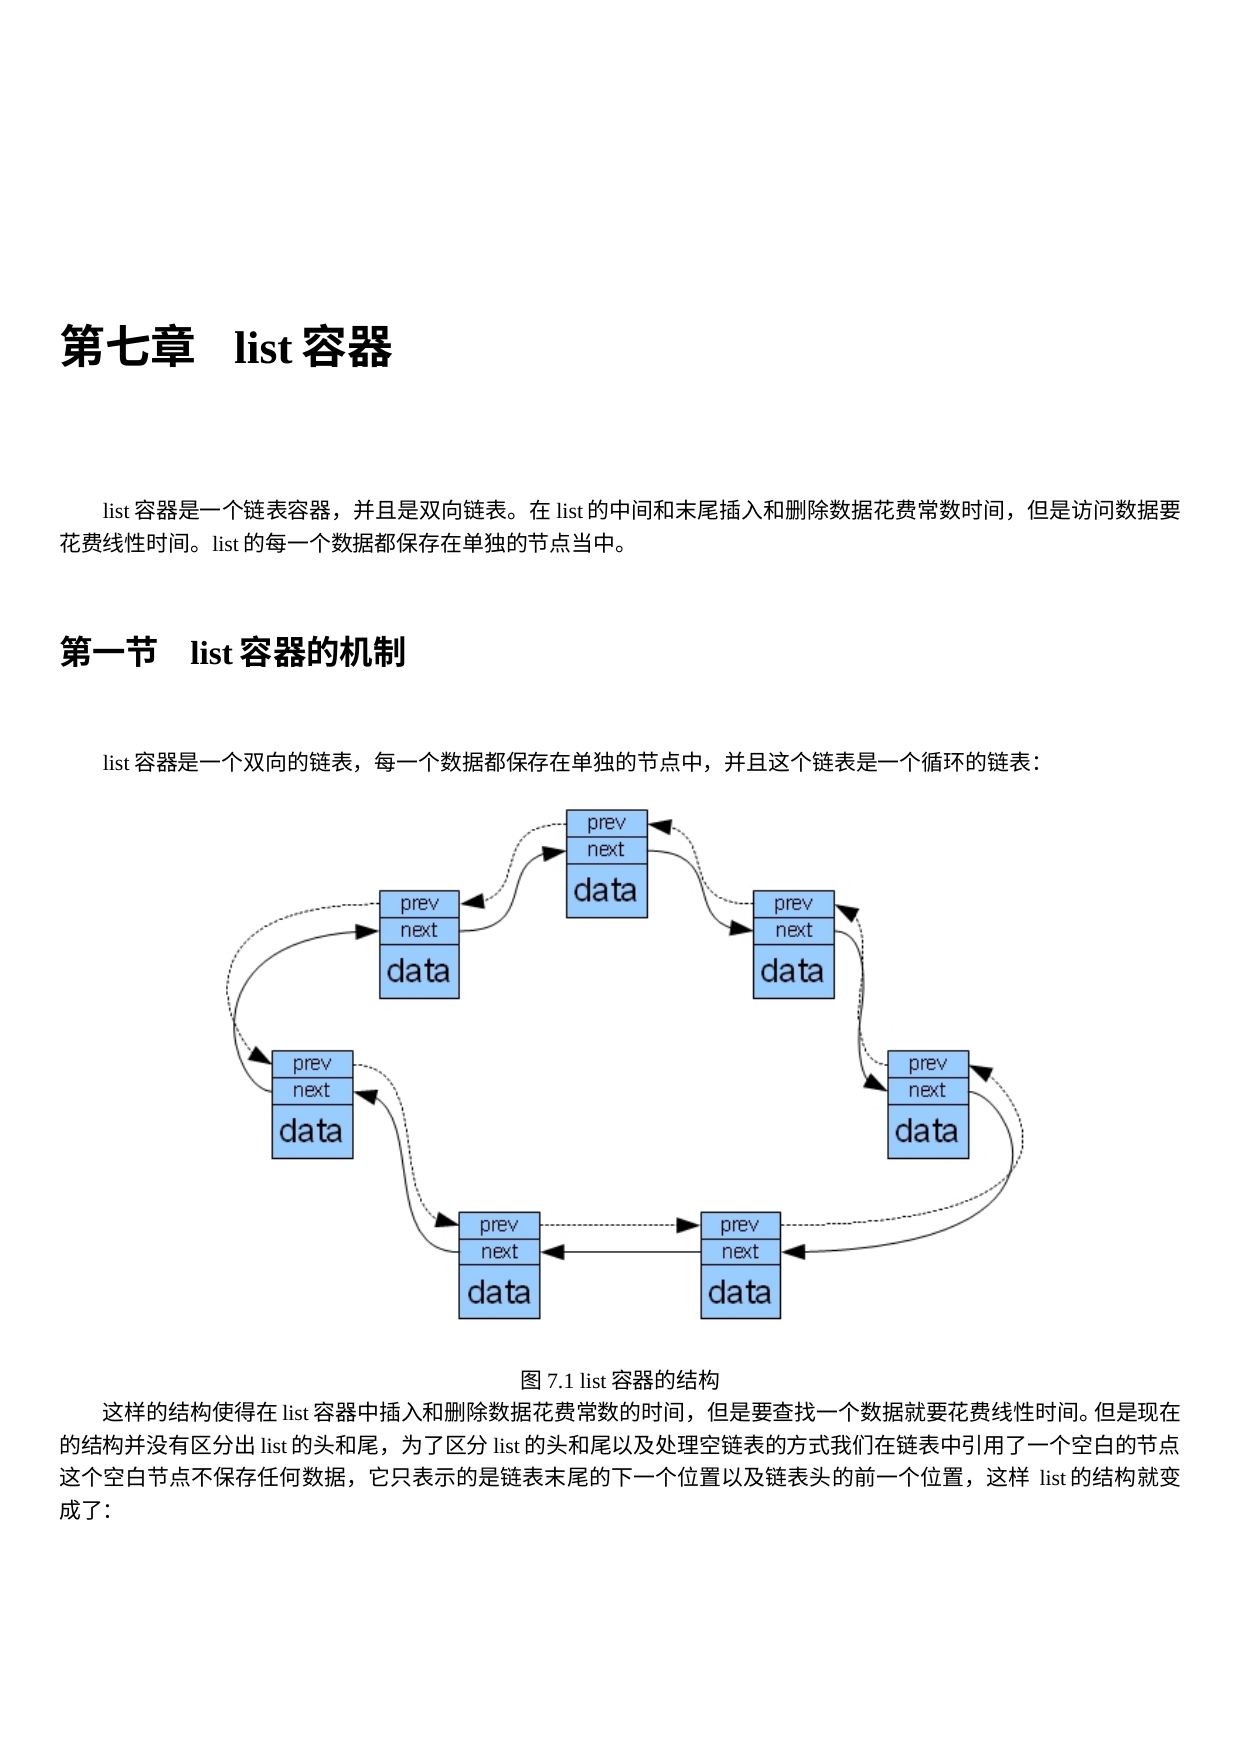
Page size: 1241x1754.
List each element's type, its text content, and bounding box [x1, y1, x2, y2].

text list容器是一个链表容器，并且是双向链表。在list的中间和末尾插入和删除数据花费常数时间，但是访问数据要花费线性时间。list的每一个数据都保存在单独的节点当中。 [59, 493, 1181, 558]
subtitle list容器的机制 [59, 618, 1181, 683]
text 这样的结构使得在list容器中插入和删除数据花费常数的时间，但是要查找一个数据就要花费线性时间。但是现在的结构并没有区分出list的头和尾，为了区分list的头和尾以及处理空链表的方式我们在链表中引用了一个空白的节点这个空白节点不保存任何数据，它只表示的是链表末尾的下一个位置以及链表头的前一个位置，这样list的结构就变成了： [59, 1395, 1181, 1525]
text 图 7.1 list容器的结构 [59, 1352, 1181, 1395]
picture [58, 777, 1182, 1352]
text list容器是一个双向的链表，每一个数据都保存在单独的节点中，并且这个链表是一个循环的链表： [59, 745, 1181, 777]
subtitle list容器 [59, 295, 1181, 392]
